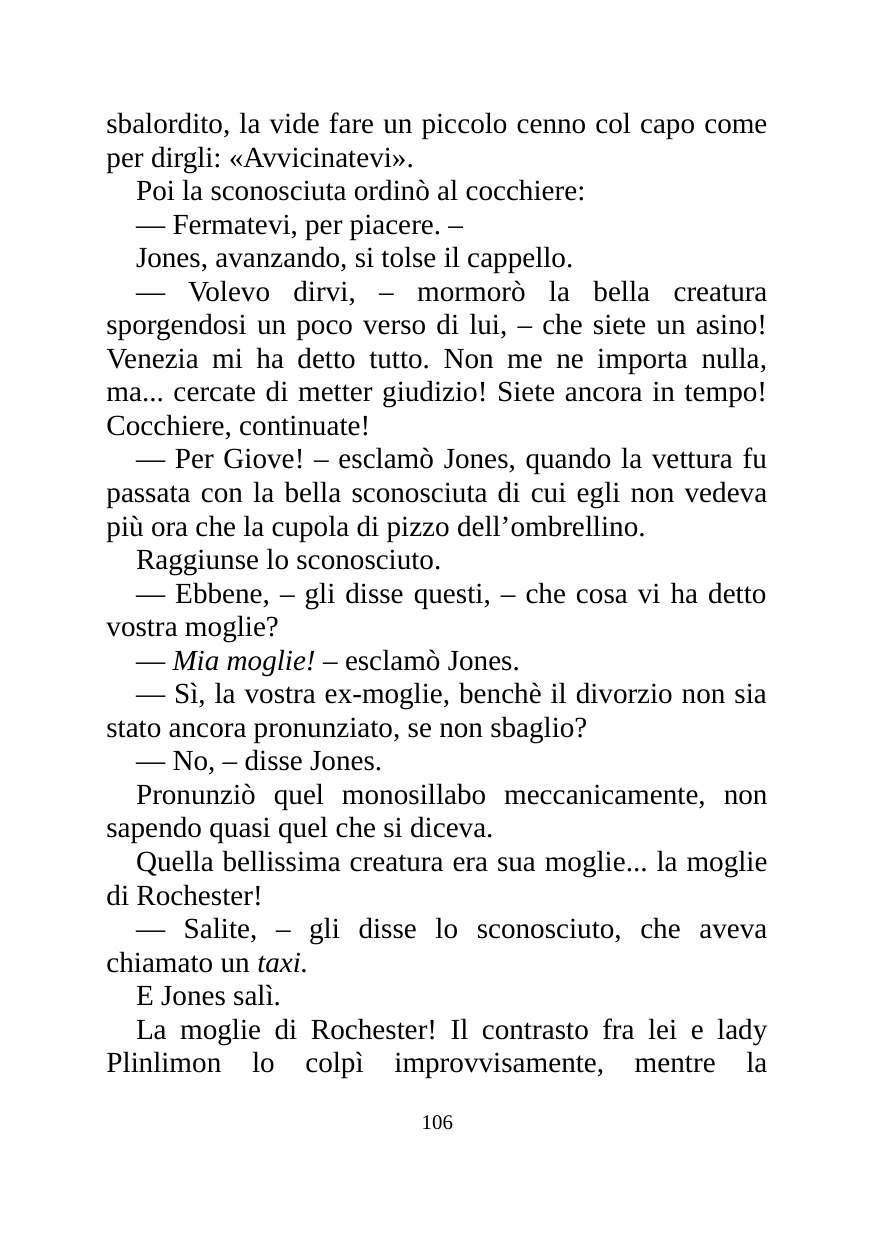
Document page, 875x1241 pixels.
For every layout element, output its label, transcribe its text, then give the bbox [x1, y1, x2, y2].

text — Mia moglie! – esclamò Jones. [106, 643, 768, 676]
text Jones, avanzando, si tolse il cappello. [106, 240, 768, 274]
text Quella bellissima creatura era sua moglie... la moglie di Rochester! [106, 844, 768, 911]
text — Ebbene, – gli disse questi, – che cosa vi ha detto vostra moglie? [106, 576, 768, 643]
text Raggiunse lo sconosciuto. [106, 542, 768, 576]
text — Per Giove! – esclamò Jones, quando la vettura fu passata con la bella sconosciuta di cui egli non vedeva più ora che la cupola di pizzo dell’ombrellino. [106, 442, 768, 542]
text La moglie di Rochester! Il contrasto fra lei e lady Plinlimon lo colpì improvvisamente, mentre la [106, 1012, 768, 1079]
text sbalordito, la vide fare un piccolo cenno col capo come per dirgli: «Avvicinatevi». [106, 106, 768, 173]
text Pronunziò quel monosillabo meccanicamente, non sapendo quasi quel che si diceva. [106, 777, 768, 844]
text — Volevo dirvi, – mormorò la bella creatura sporgendosi un poco verso di lui, – che siete un asino! Venezia mi ha detto tutto. Non me ne importa nulla, ma... cercate di metter giudizio! Siete ancora in tempo! Cocchiere, continuate! [106, 274, 768, 442]
text — Salite, – gli disse lo sconosciuto, che aveva chiamato un taxi. [106, 911, 768, 978]
text E Jones salì. [106, 978, 768, 1012]
text Poi la sconosciuta ordinò al cocchiere: [106, 173, 768, 207]
text — Fermatevi, per piacere. – [106, 207, 768, 240]
text — No, – disse Jones. [106, 743, 768, 777]
text — Sì, la vostra ex-moglie, benchè il divorzio non sia stato ancora pronunziato, se non sbaglio? [106, 676, 768, 743]
